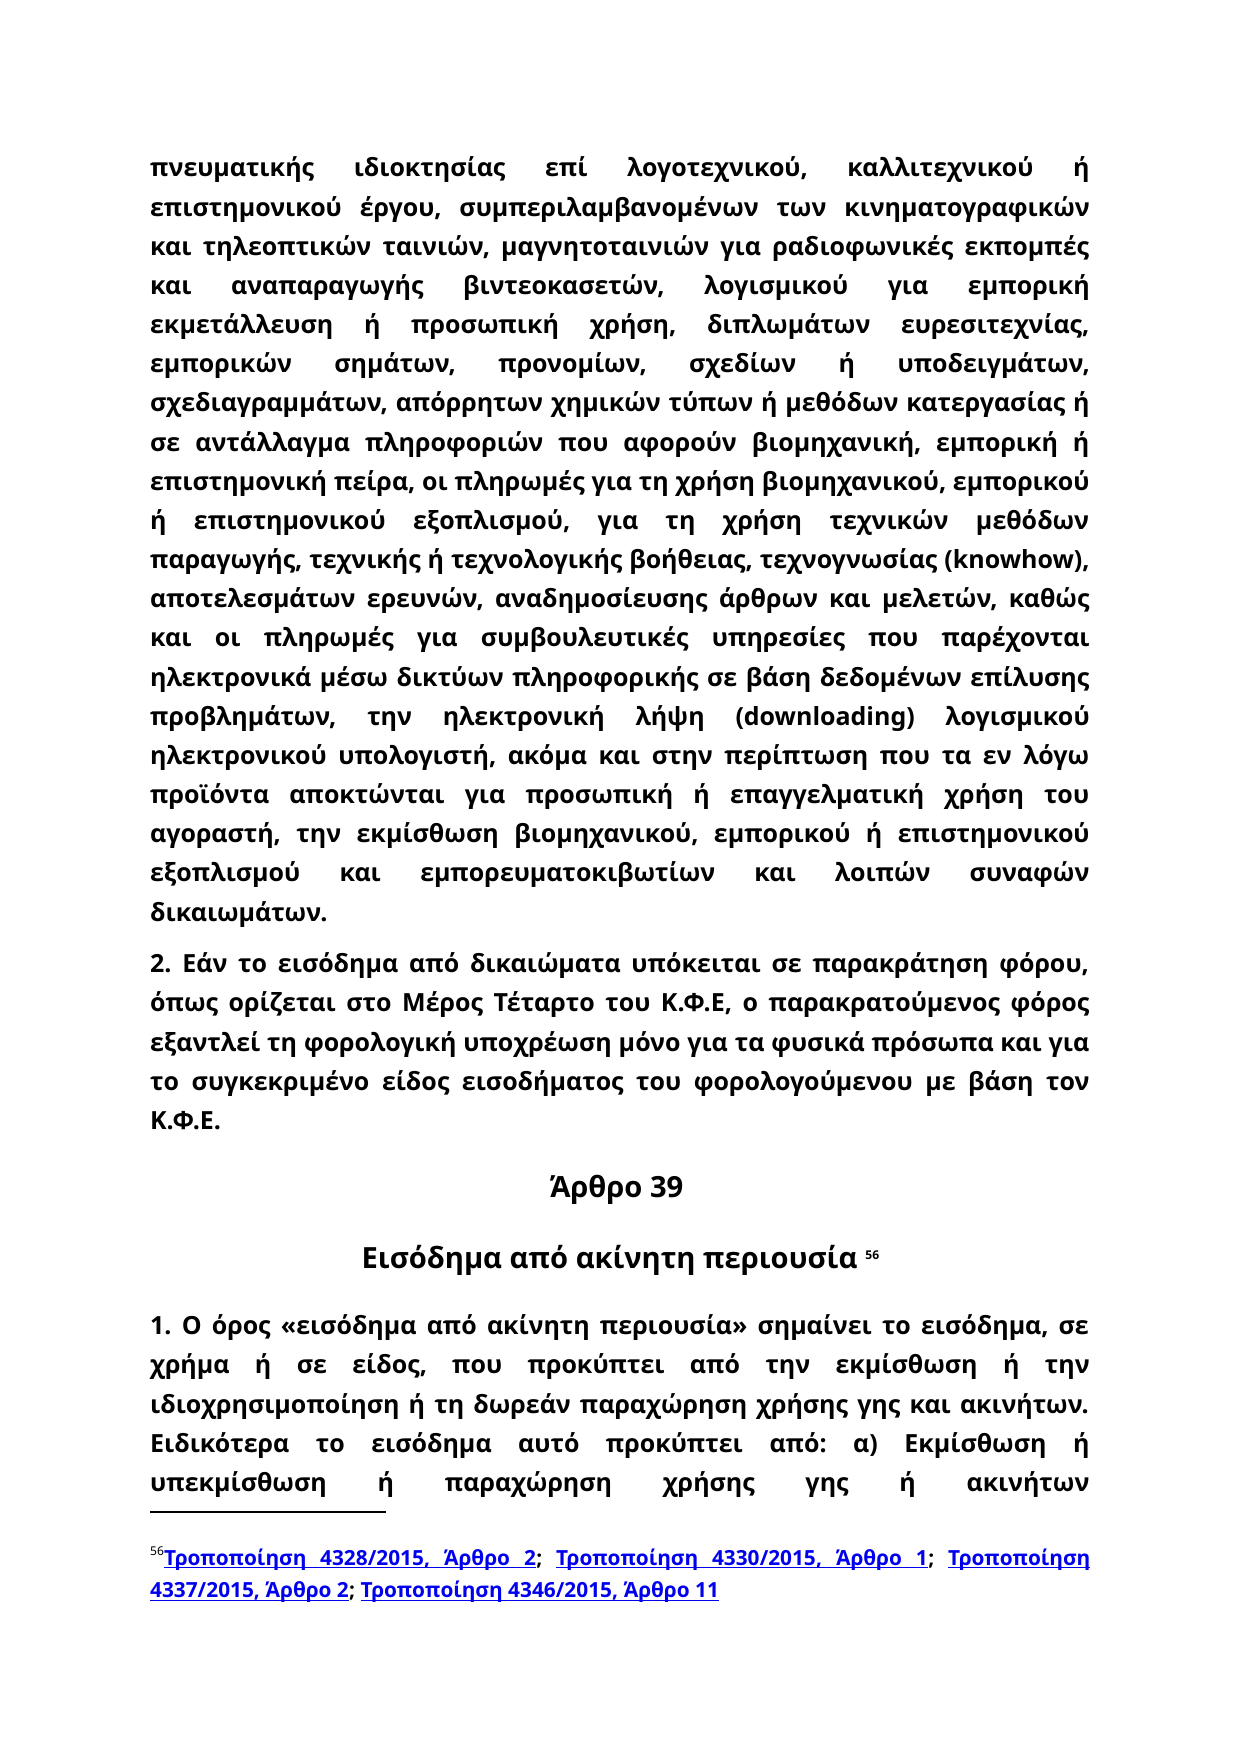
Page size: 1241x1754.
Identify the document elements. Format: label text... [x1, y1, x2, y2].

text πνευματικής ιδιοκτησίας επί λογοτεχνικού, καλλιτεχνικού ή επιστημονικού έργου, συμπεριλαμβανομένων των κινηματογραφικών και τηλεοπτικών ταινιών, μαγνητοταινιών για ραδιοφωνικές εκπομπές και αναπαραγωγής βιντεοκασετών, λογισμικού για εμπορική εκμετάλλευση ή προσωπική χρήση, διπλωμάτων ευρεσιτεχνίας, εμπορικών σημάτων, προνομίων, σχεδίων ή υποδειγμάτων, σχεδιαγραμμάτων, απόρρητων χημικών τύπων ή μεθόδων κατεργασίας ή σε αντάλλαγμα πληροφοριών που αφορούν βιομηχανική, εμπορική ή επιστημονική πείρα, οι πληρωμές για τη χρήση βιομηχανικού, εμπορικού ή επιστημονικού εξοπλισμού, για τη χρήση τεχνικών μεθόδων παραγωγής, τεχνικής ή τεχνολογικής βοήθειας, τεχνογνωσίας (knowhow), αποτελεσμάτων ερευνών, αναδημοσίευσης άρθρων και μελετών, καθώς και οι πληρωμές για συμβουλευτικές υπηρεσίες που παρέχονται ηλεκτρονικά μέσω δικτύων πληροφορικής σε βάση δεδομένων επίλυσης προβλημάτων, την ηλεκτρονική λήψη (downloading) λογισμικού ηλεκτρονικού υπολογιστή, ακόμα και στην περίπτωση που τα εν λόγω προϊόντα αποκτώνται για προσωπική ή επαγγελματική χρήση του αγοραστή, την εκμίσθωση βιομηχανικού, εμπορικού ή επιστημονικού εξοπλισμού και εμπορευματοκιβωτίων και λοιπών συναφών δικαιωμάτων. [150, 150, 1090, 928]
subtitle Εισόδημα από ακίνητη περιουσία [150, 1237, 1090, 1277]
text Τροποποίηση 4328/2015, Άρθρο 2; Τροποποίηση 4330/2015, Άρθρο 1; Τροποποίηση 4337/2015, Άρθρο 2; Τροποποίηση 4346/2015, Άρθρο 11 [150, 1543, 1090, 1604]
text 1. Ο όρος «εισόδημα από ακίνητη περιουσία» σημαίνει το εισόδημα, σε χρήμα ή σε είδος, που προκύπτει από την εκμίσθωση ή την ιδιοχρησιμοποίηση ή τη δωρεάν παραχώρηση χρήσης γης και ακινήτων. Ειδικότερα το εισόδημα αυτό προκύπτει από: α) Εκμίσθωση ή υπεκμίσθωση ή παραχώρηση χρήσης γης ή ακινήτων [150, 1308, 1090, 1499]
subtitle Άρθρο 39 [150, 1167, 1090, 1206]
text 2. Εάν το εισόδημα από δικαιώματα υπόκειται σε παρακράτηση φόρου, όπως ορίζεται στο Μέρος Τέταρτο του Κ.Φ.Ε, ο παρακρατούμενος φόρος εξαντλεί τη φορολογική υποχρέωση μόνο για τα φυσικά πρόσωπα και για το συγκεκριμένο είδος εισοδήματος του φορολογούμενου με βάση τον Κ.Φ.Ε. [150, 946, 1090, 1137]
